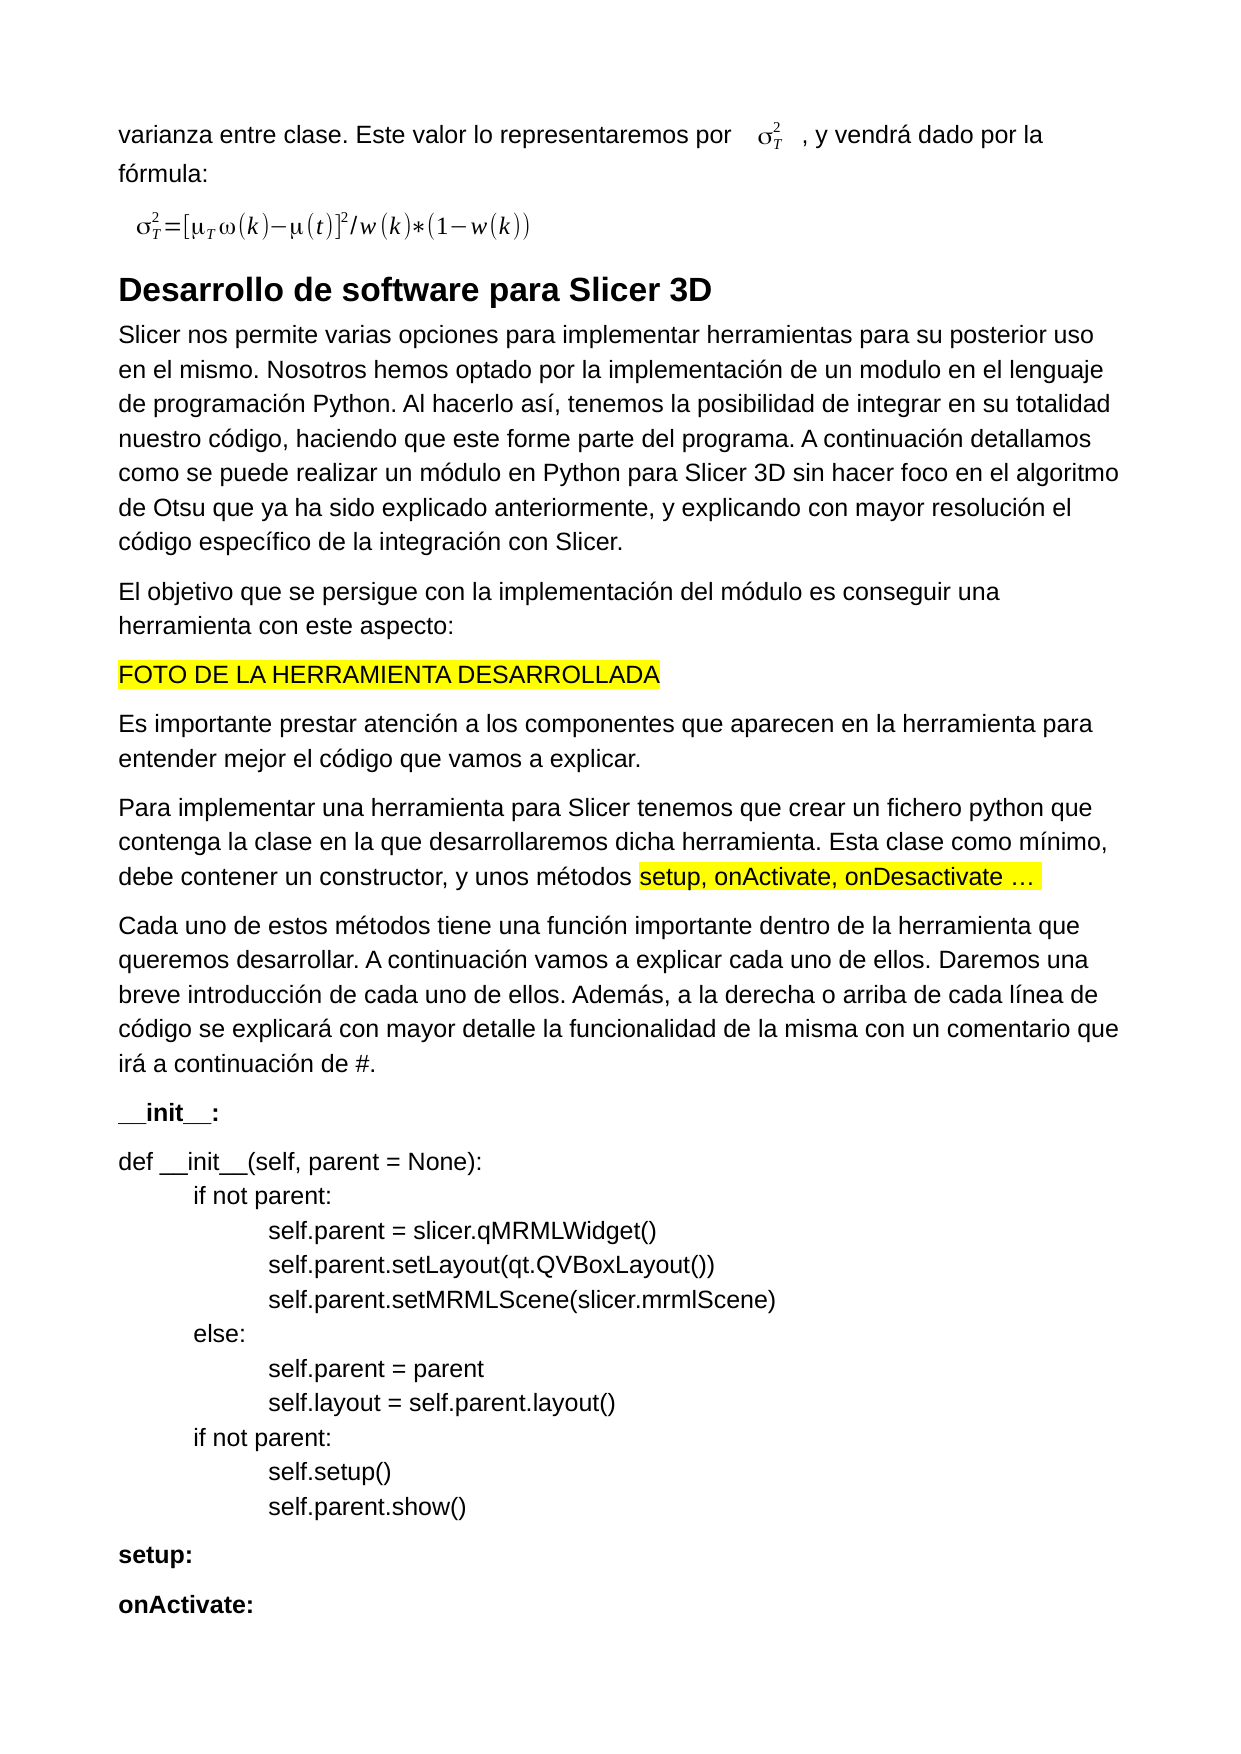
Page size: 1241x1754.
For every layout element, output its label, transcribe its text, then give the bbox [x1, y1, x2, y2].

text def __init__(self, parent = None): if not parent: self.parent = slicer.qMRMLWidget() self.parent.setLayout(qt.QVBoxLayout()) self.parent.setMRMLScene(slicer.mrmlScene) else: self.parent = parent self.layout = self.parent.layout() if not parent: self.setup() self.parent.show() [118, 1147, 1122, 1520]
text Cada uno de estos métodos tiene una función importante dentro de la herramienta que queremos desarrollar. A continuación vamos a explicar cada uno de ellos. Daremos una breve introducción de cada uno de ellos. Además, a la derecha o arriba de cada línea de código se explicará con mayor detalle la funcionalidad de la misma con un comentario que irá a continuación de #. [118, 911, 1122, 1077]
text __init__: [118, 1098, 1122, 1126]
text Slicer nos permite varias opciones para implementar herramientas para su posterior uso en el mismo. Nosotros hemos optado por la implementación de un modulo en el lenguaje de programación Python. Al hacerlo así, tenemos la posibilidad de integrar en su totalidad nuestro código, haciendo que este forme parte del programa. A continuación detallamos como se puede realizar un módulo en Python para Slicer 3D sin hacer foco en el algoritmo de Otsu que ya ha sido explicado anteriormente, y explicando con mayor resolución el código específico de la integración con Slicer. [118, 321, 1122, 556]
text varianza entre clase. Este valor lo representaremos por , y vendrá dado por la fórmula: [118, 118, 1122, 187]
text Es importante prestar atención a los componentes que aparecen en la herramienta para entender mejor el código que vamos a explicar. [118, 709, 1122, 772]
text setup: [118, 1541, 1122, 1569]
subtitle Desarrollo de software para Slicer 3D [118, 269, 1122, 308]
text FOTO DE LA HERRAMIENTA DESARROLLADA [118, 660, 1122, 689]
text Para implementar una herramienta para Slicer tenemos que crear un fichero python que contenga la clase en la que desarrollaremos dicha herramienta. Esta clase como mínimo, debe contener un constructor, y unos métodos setup, onActivate, onDesactivate … [118, 793, 1122, 890]
text onActivate: [118, 1589, 1122, 1618]
text El objetivo que se persigue con la implementación del módulo es conseguir una herramienta con este aspecto: [118, 576, 1122, 640]
